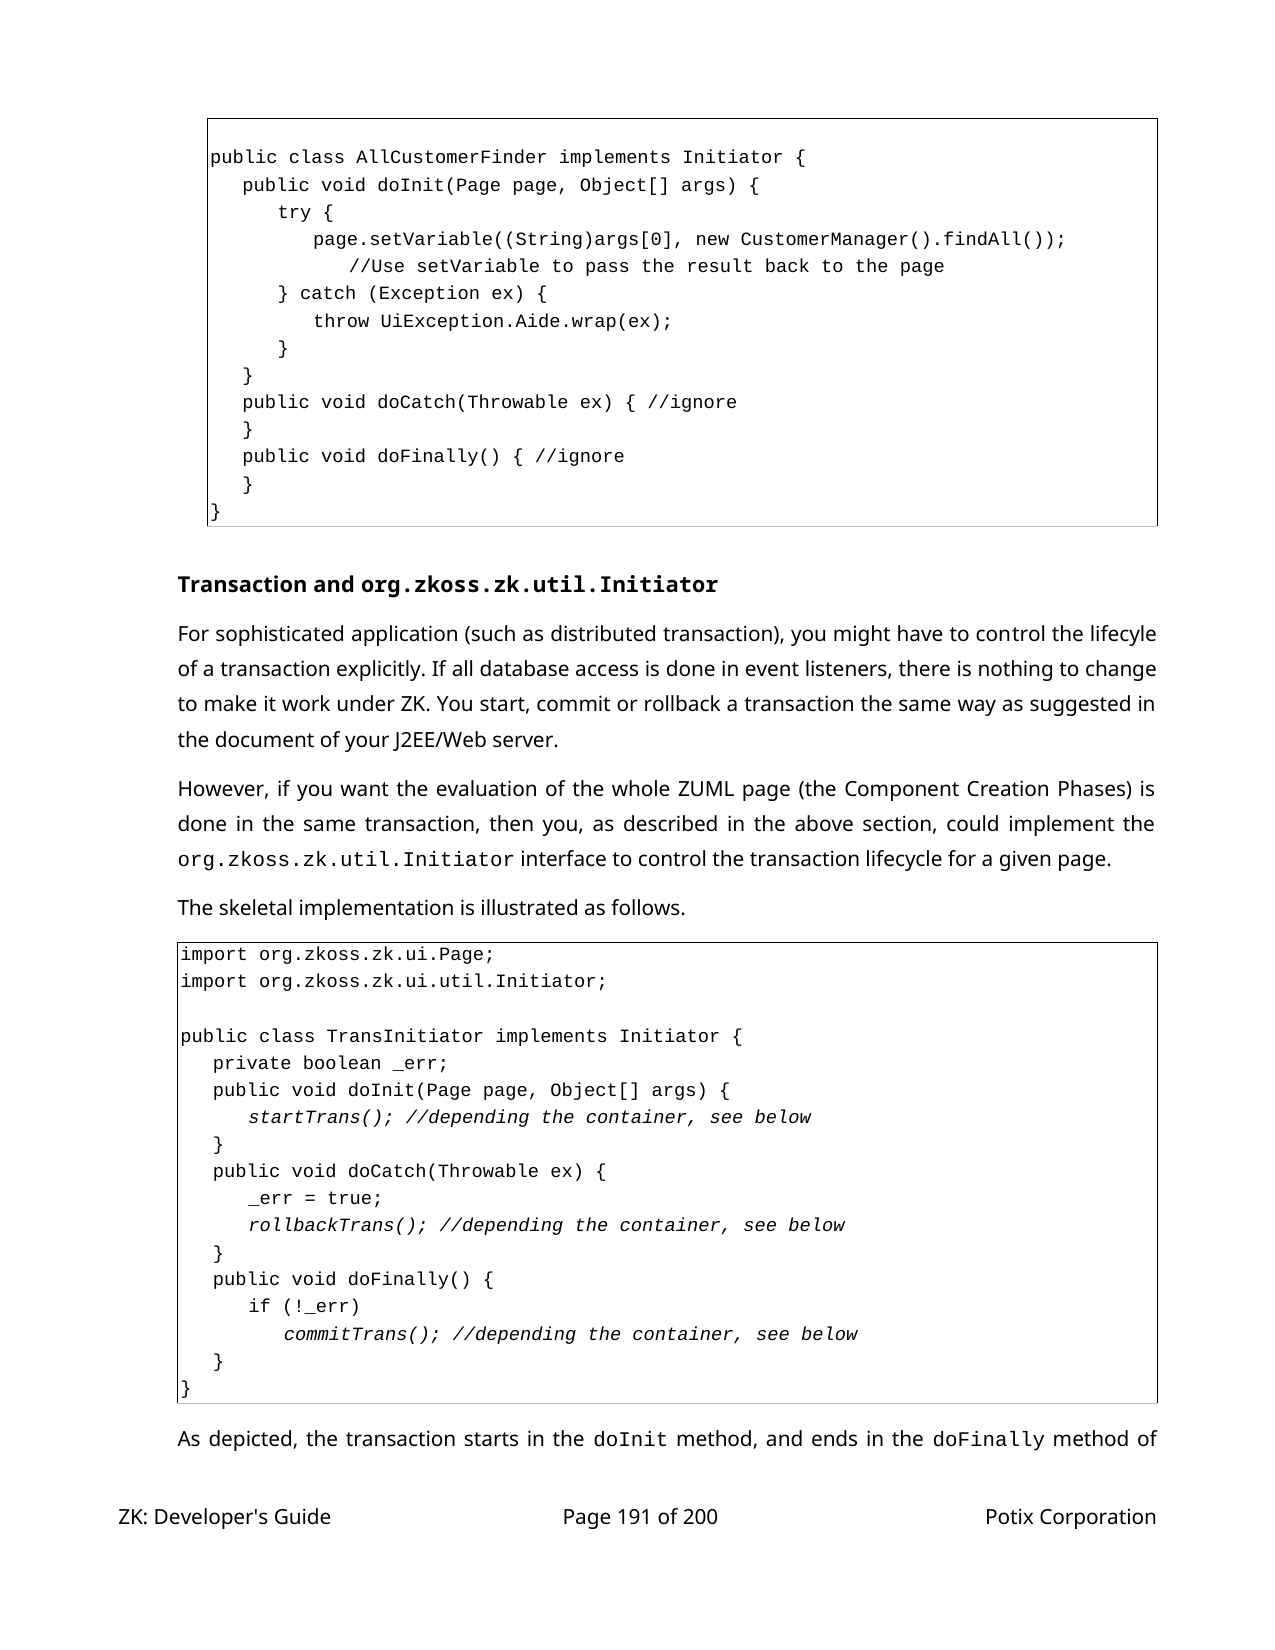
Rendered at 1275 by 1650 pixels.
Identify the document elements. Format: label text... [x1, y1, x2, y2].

text public void doInit(Page page, Object[] args) { [208, 172, 1157, 197]
text } [208, 336, 1157, 360]
text //Use setVariable to pass the result back to the page [208, 254, 1157, 278]
text public void doFinally() { //ignore [208, 444, 1157, 469]
text } [178, 1376, 1157, 1403]
text } [178, 1132, 1157, 1156]
text } catch (Exception ex) { [208, 281, 1157, 306]
text page.setVariable((String)args[0], new CustomerManager().findAll()); [208, 227, 1157, 251]
text public class AllCustomerFinder implements Initiator { [208, 145, 1157, 169]
text import org.zkoss.zk.ui.util.Initiator; [178, 969, 1157, 993]
text public void doCatch(Throwable ex) { [178, 1159, 1157, 1183]
text if (!_err) [178, 1294, 1157, 1318]
text However, if you want the evaluation of the whole ZUML page (the Component Creation Phases) is done in the same transaction, then you, as described in the above section, could implement the org.zkoss.zk.util.Initiator interface to control the transaction lifecycle for a given page. [177, 774, 1157, 873]
text For sophisticated application (such as distributed transaction), you might have to control the lifecyle of a transaction explicitly. If all database access is done in event listeners, there is nothing to change to make it work under ZK. You start, commit or rollback a transaction the same way as suggested in the document of your J2EE/Web server. [177, 619, 1157, 753]
text private boolean _err; public void doInit(Page page, Object[] args) { [178, 1051, 1157, 1102]
text public class TransInitiator implements Initiator { [178, 1024, 1157, 1048]
text } [178, 1349, 1157, 1373]
text public void doCatch(Throwable ex) { //ignore [208, 390, 1157, 414]
text } [208, 417, 1157, 441]
text } [208, 363, 1157, 387]
text } [208, 499, 1157, 526]
text try { [208, 200, 1157, 224]
text throw UiException.Aide.wrap(ex); [208, 308, 1157, 333]
subtitle Transaction and org.zkoss.zk.util.Initiator [177, 568, 1157, 598]
text As depicted, the transaction starts in the doInit method, and ends in the doFinally method of [177, 1424, 1157, 1452]
text _err = true; [178, 1186, 1157, 1210]
text import org.zkoss.zk.ui.Page; [178, 943, 1157, 966]
text The skeletal implementation is illustrated as follows. [177, 893, 1157, 921]
text commitTrans(); //depending the container, see below [178, 1321, 1157, 1346]
text rollbackTrans(); //depending the container, see below [178, 1213, 1157, 1238]
text startTrans(); //depending the container, see below [178, 1104, 1157, 1129]
text } public void doFinally() { [178, 1241, 1157, 1291]
text } [208, 472, 1157, 496]
